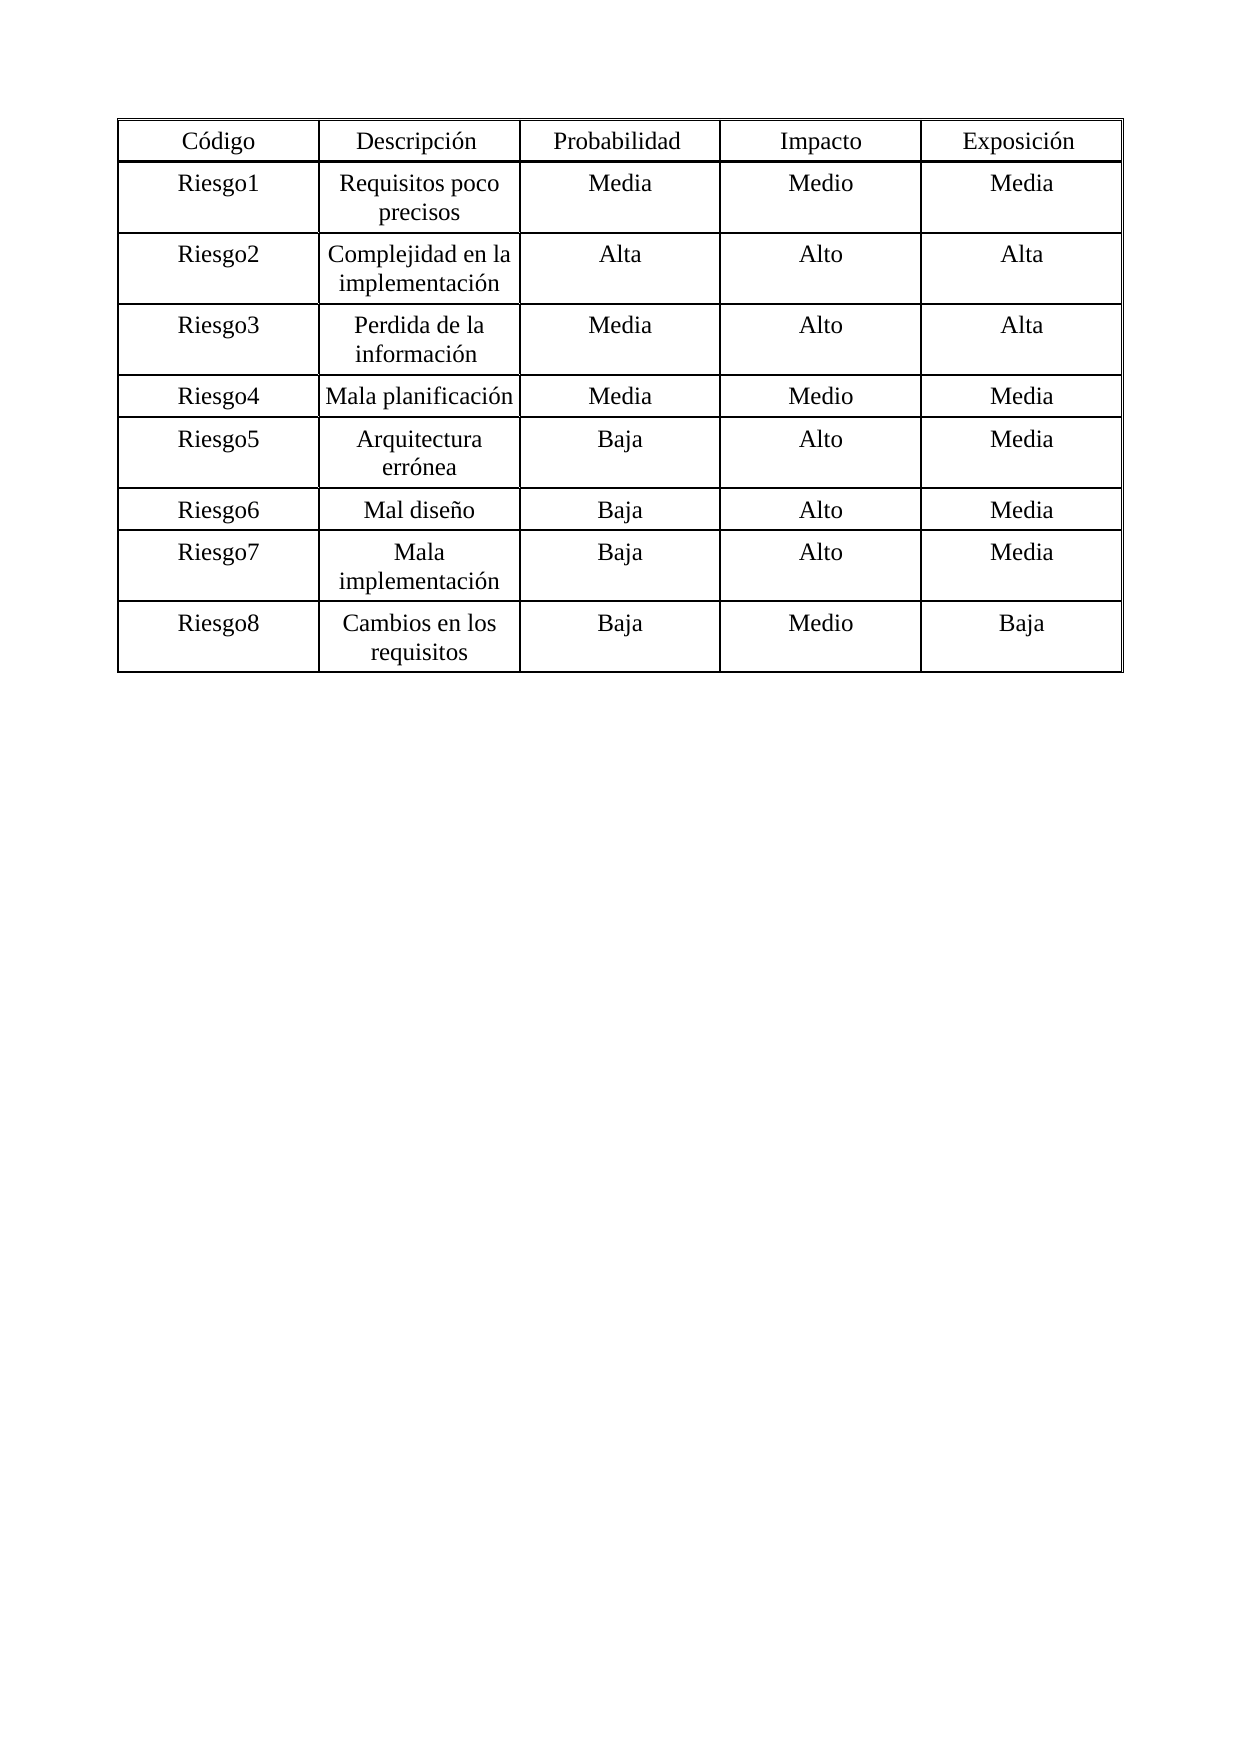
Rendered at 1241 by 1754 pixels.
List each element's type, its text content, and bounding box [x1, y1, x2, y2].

table_cell Requisitos poco precisos [320, 163, 519, 231]
table_cell Riesgo1 [119, 163, 318, 231]
table_cell Mala implementación [320, 531, 519, 600]
table_cell Arquitectura errónea [320, 418, 519, 487]
table_cell Alta [521, 234, 719, 302]
table_header Exposición [922, 121, 1121, 160]
table_cell Alto [721, 418, 920, 487]
table_cell Media [922, 376, 1121, 416]
table_cell Mala planificación [320, 376, 519, 416]
table_cell Complejidad en la implementación [320, 234, 519, 302]
table_cell Baja [521, 602, 719, 671]
table_cell Alto [721, 531, 920, 600]
table_cell Baja [521, 489, 719, 529]
table_cell Cambios en los requisitos [320, 602, 519, 671]
table_cell Media [922, 531, 1121, 600]
table_cell Alto [721, 305, 920, 373]
table_header Impacto [721, 121, 920, 160]
table_cell Riesgo8 [119, 602, 318, 671]
table_header Probabilidad [521, 121, 719, 160]
table_cell Riesgo2 [119, 234, 318, 302]
table_cell Riesgo4 [119, 376, 318, 416]
table_cell Media [521, 163, 719, 231]
table_cell Media [922, 163, 1121, 231]
table_cell Alta [922, 234, 1121, 302]
table_cell Media [521, 305, 719, 373]
table_cell Baja [521, 531, 719, 600]
table_cell Baja [521, 418, 719, 487]
table_cell Baja [922, 602, 1121, 671]
table_cell Mal diseño [320, 489, 519, 529]
table_cell Media [922, 489, 1121, 529]
table_cell Medio [721, 376, 920, 416]
table_cell Alto [721, 489, 920, 529]
table_cell Riesgo6 [119, 489, 318, 529]
table_cell Media [521, 376, 719, 416]
table_cell Perdida de la información [320, 305, 519, 373]
table_cell Medio [721, 163, 920, 231]
table_cell Riesgo3 [119, 305, 318, 373]
table_cell Medio [721, 602, 920, 671]
table_header Descripción [320, 121, 519, 160]
table_cell Riesgo7 [119, 531, 318, 600]
table_cell Riesgo5 [119, 418, 318, 487]
table_cell Alta [922, 305, 1121, 373]
table_cell Media [922, 418, 1121, 487]
table_cell Alto [721, 234, 920, 302]
table_header Código [119, 121, 318, 160]
